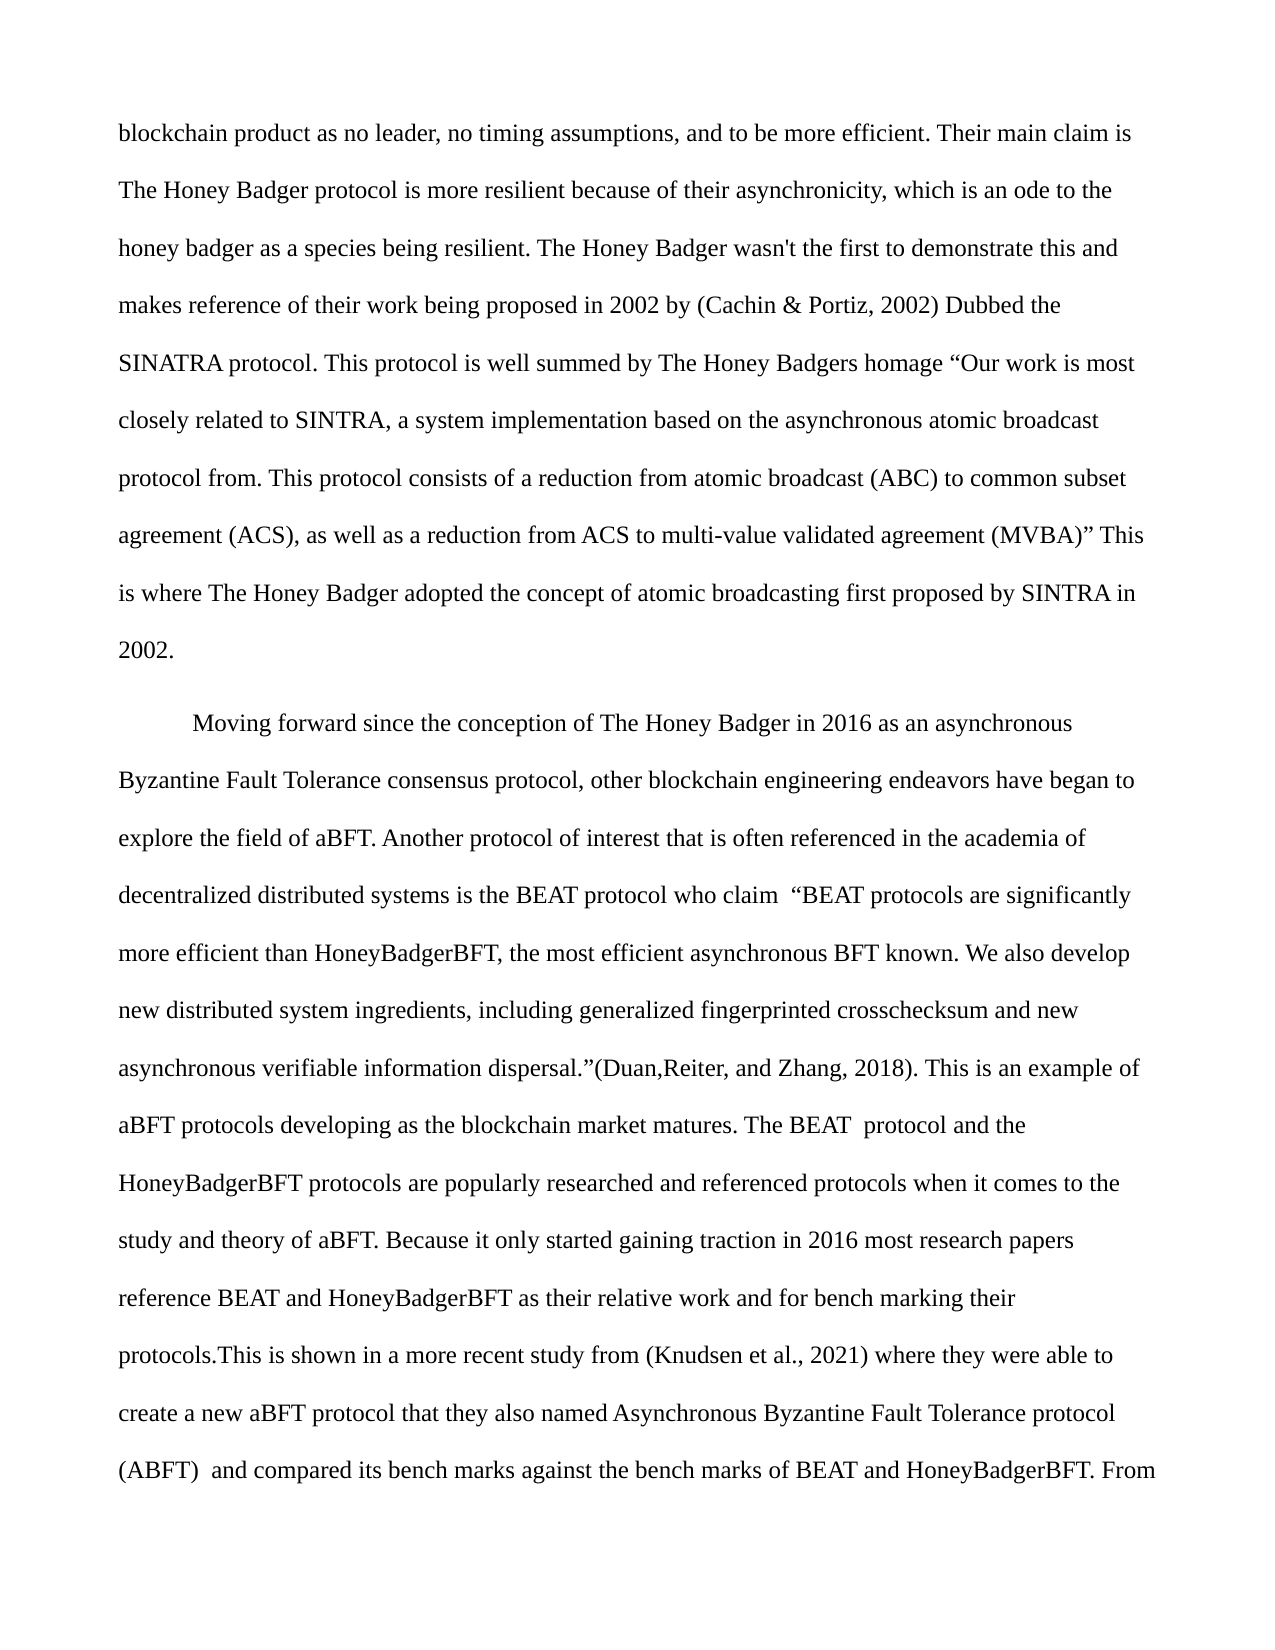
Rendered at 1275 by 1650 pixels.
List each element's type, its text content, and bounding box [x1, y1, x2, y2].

text Moving forward since the conception of The Honey Badger in 2016 as an asynchronous Byzantine Fault Tolerance consensus protocol, other blockchain engineering endeavors have began to explore the field of aBFT. Another protocol of interest that is often referenced in the academia of decentralized distributed systems is the BEAT protocol who claim “BEAT protocols are significantly more efficient than HoneyBadgerBFT, the most efficient asynchronous BFT known. We also develop new distributed system ingredients, including generalized fingerprinted crosschecksum and new asynchronous verifiable information dispersal.”(Duan,Reiter, and Zhang, 2018). This is an example of aBFT protocols developing as the blockchain market matures. The BEAT protocol and the HoneyBadgerBFT protocols are popularly researched and referenced protocols when it comes to the study and theory of aBFT. Because it only started gaining traction in 2016 most research papers reference BEAT and HoneyBadgerBFT as their relative work and for bench marking their protocols.This is shown in a more recent study from (Knudsen et al., 2021) where they were able to create a new aBFT protocol that they also named Asynchronous Byzantine Fault Tolerance protocol (ABFT) and compared its bench marks against the bench marks of BEAT and HoneyBadgerBFT. From [118, 708, 1157, 1484]
text blockchain product as no leader, no timing assumptions, and to be more efficient. Their main claim is The Honey Badger protocol is more resilient because of their asynchronicity, which is an ode to the honey badger as a species being resilient. The Honey Badger wasn't the first to demonstrate this and makes reference of their work being proposed in 2002 by (Cachin & Portiz, 2002) Dubbed the SINATRA protocol. This protocol is well summed by The Honey Badgers homage “Our work is most closely related to SINTRA, a system implementation based on the asynchronous atomic broadcast protocol from. This protocol consists of a reduction from atomic broadcast (ABC) to common subset agreement (ACS), as well as a reduction from ACS to multi-value validated agreement (MVBA)” This is where The Honey Badger adopted the concept of atomic broadcasting first proposed by SINTRA in 2002. [118, 118, 1157, 664]
